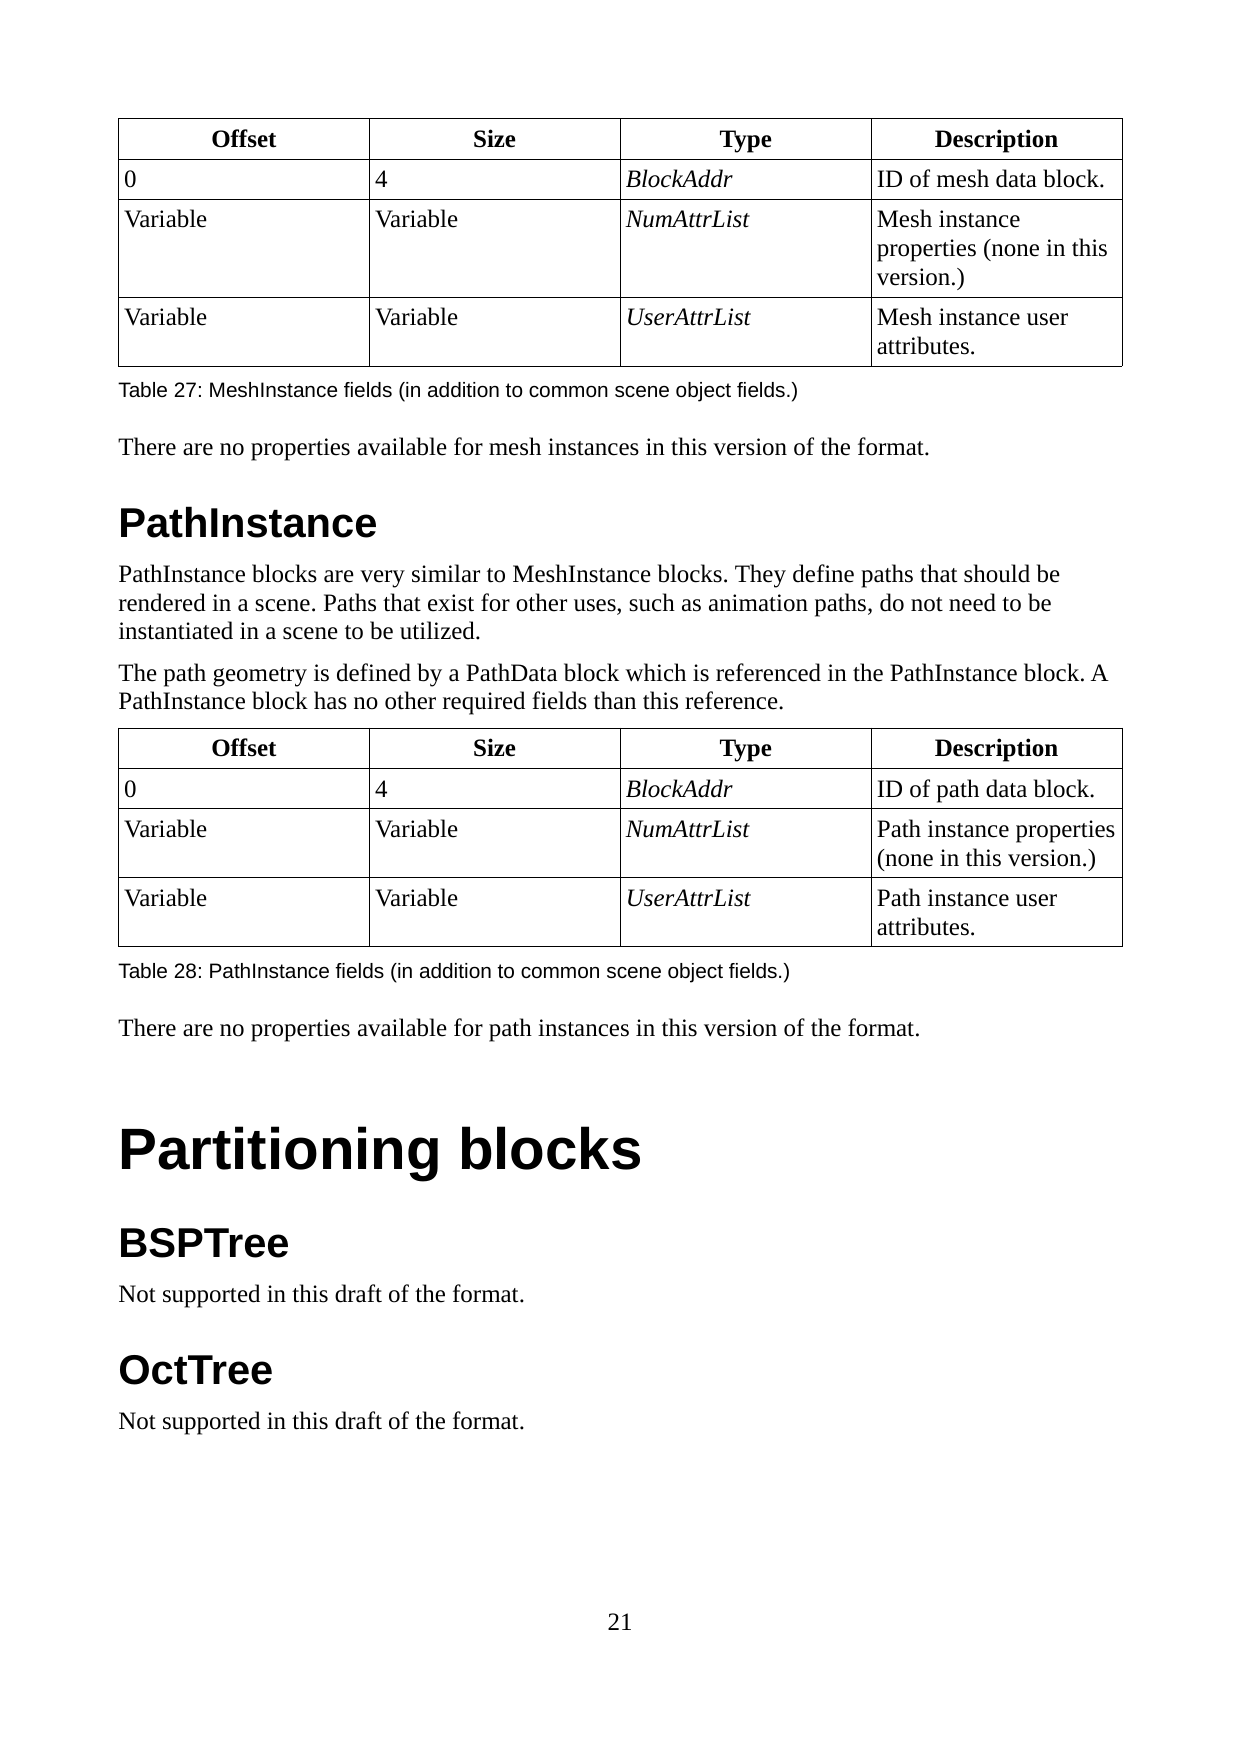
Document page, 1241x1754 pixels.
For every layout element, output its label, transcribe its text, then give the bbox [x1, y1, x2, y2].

table_cell Variable [370, 298, 620, 366]
table_cell Variable [370, 878, 620, 946]
table_cell Mesh instance properties (none in this version.) [872, 200, 1122, 297]
table_cell BlockAddr [621, 160, 871, 199]
table_header Offset [119, 729, 369, 768]
table_cell Path instance user attributes. [872, 878, 1122, 946]
table_cell BlockAddr [621, 769, 871, 808]
table_cell 4 [370, 160, 620, 199]
table_cell 0 [119, 160, 369, 199]
table_cell 0 [119, 769, 369, 808]
text Not supported in this draft of the format. [118, 1406, 1122, 1435]
subtitle PathInstance [118, 498, 1122, 546]
table_header Size [370, 729, 620, 768]
table_cell Mesh instance user attributes. [872, 298, 1122, 366]
table_cell Path instance properties (none in this version.) [872, 809, 1122, 877]
table_cell ID of mesh data block. [872, 160, 1122, 199]
table_header Size [370, 119, 620, 158]
table_cell UserAttrList [621, 298, 871, 366]
table_cell Variable [370, 809, 620, 877]
text There are no properties available for mesh instances in this version of the format. [118, 432, 1122, 461]
table_cell Variable [119, 298, 369, 366]
table_header Description [872, 729, 1122, 768]
table_cell Variable [119, 809, 369, 877]
subtitle Partitioning blocks [118, 1114, 1122, 1181]
table_cell UserAttrList [621, 878, 871, 946]
table_cell NumAttrList [621, 809, 871, 877]
table_header Description [872, 119, 1122, 158]
text Not supported in this draft of the format. [118, 1279, 1122, 1308]
table_header Type [621, 729, 871, 768]
table_cell Variable [119, 878, 369, 946]
text The path geometry is defined by a PathData block which is referenced in the PathInstance block. A PathInstance block has no other required fields than this reference. [118, 658, 1122, 715]
subtitle OctTree [118, 1346, 1122, 1393]
table_cell Variable [119, 200, 369, 297]
table_header Offset [119, 119, 369, 158]
table_cell ID of path data block. [872, 769, 1122, 808]
text Table 28: PathInstance fields (in addition to common scene object fields.) [118, 959, 1122, 983]
text There are no properties available for path instances in this version of the format. [118, 1013, 1122, 1042]
table_cell Variable [370, 200, 620, 297]
table_cell 4 [370, 769, 620, 808]
table_header Type [621, 119, 871, 158]
table_cell NumAttrList [621, 200, 871, 297]
text PathInstance blocks are very similar to MeshInstance blocks. They define paths that should be rendered in a scene. Paths that exist for other uses, such as animation paths, do not need to be instantiated in a scene to be utilized. [118, 559, 1122, 645]
text Table 27: MeshInstance fields (in addition to common scene object fields.) [118, 378, 1122, 402]
subtitle BSPTree [118, 1219, 1122, 1267]
